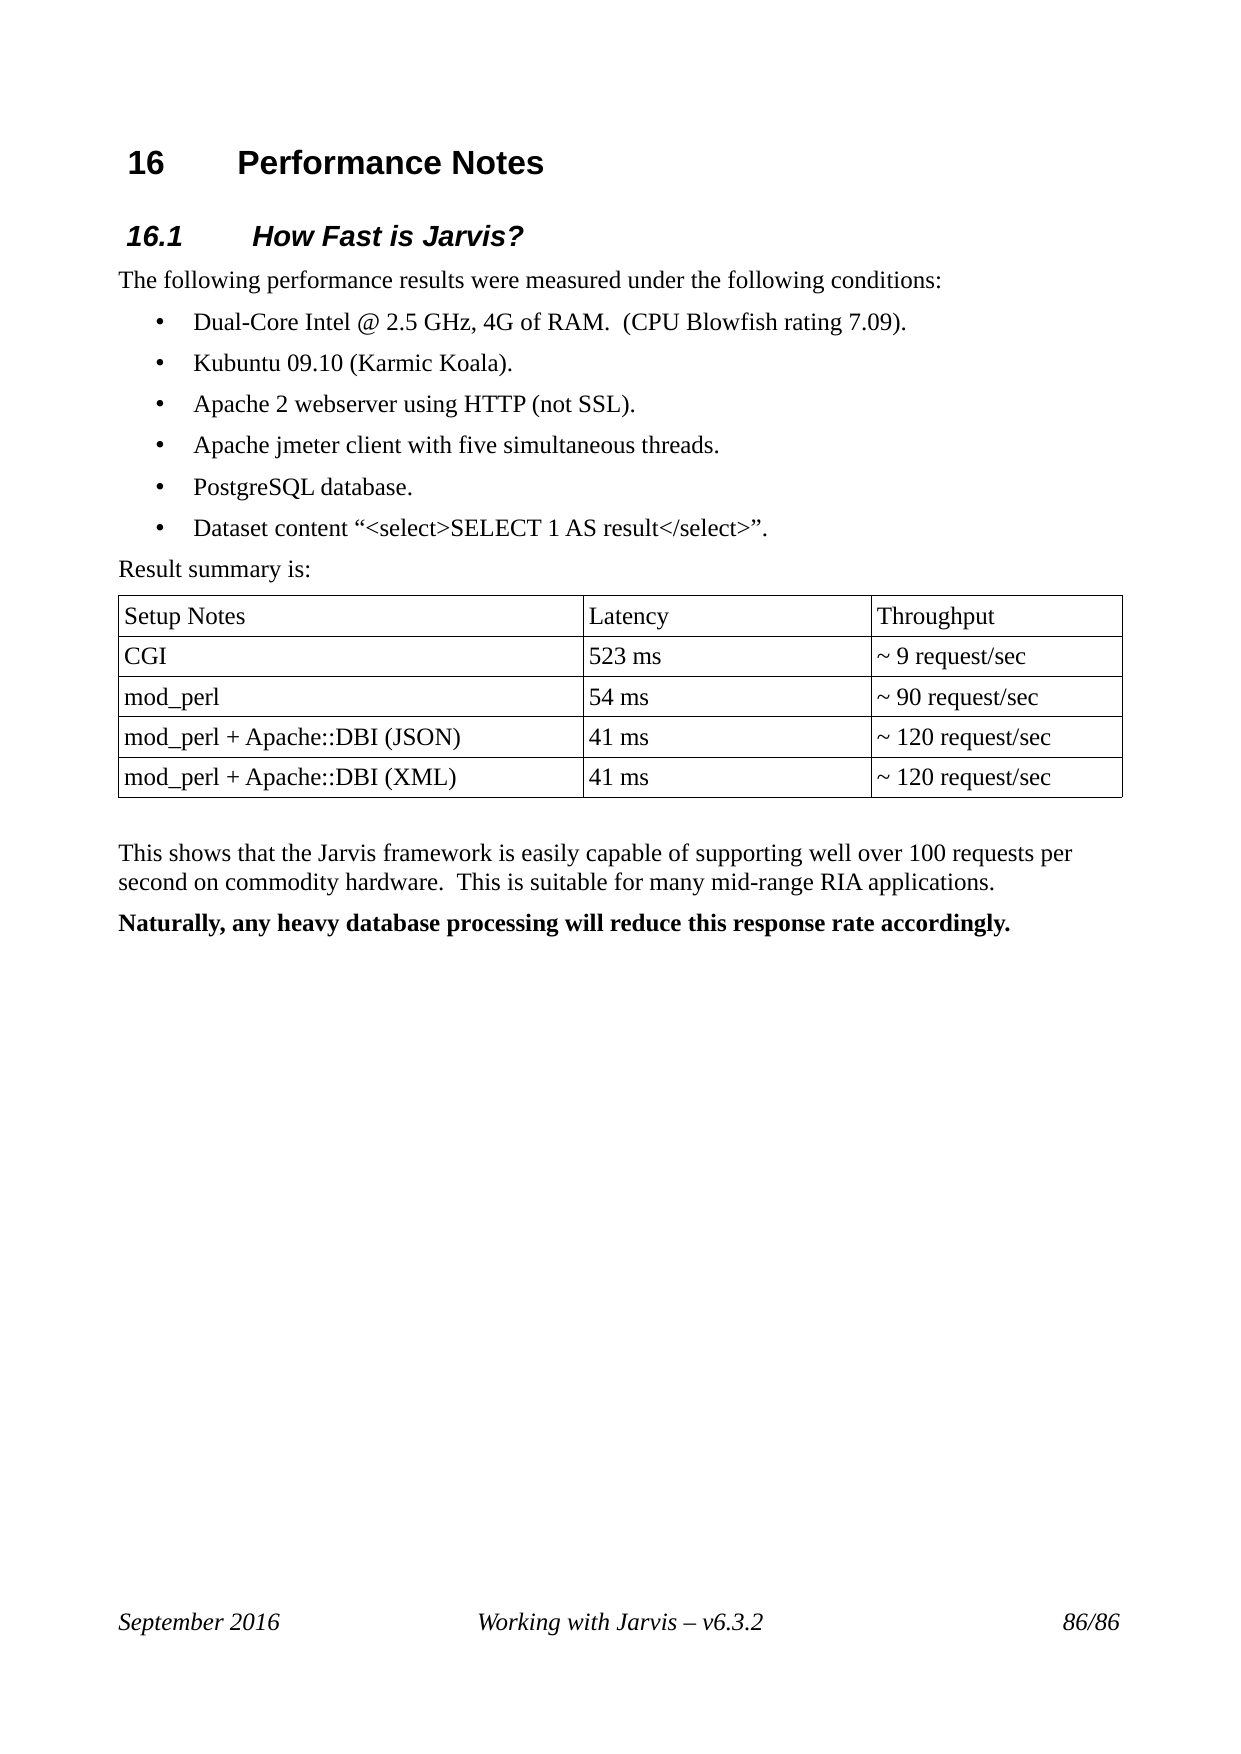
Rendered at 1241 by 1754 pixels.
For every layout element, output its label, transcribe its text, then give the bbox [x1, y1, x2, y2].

table_cell mod_perl + Apache::DBI (JSON) [119, 717, 583, 757]
table_header Setup Notes [119, 596, 583, 636]
list Apache jmeter client with five simultaneous threads. [156, 430, 1122, 459]
text This shows that the Jarvis framework is easily capable of supporting well over 100 requests per second on commodity hardware. This is suitable for many mid-range RIA applications. [118, 838, 1122, 896]
text Result summary is: [118, 554, 1122, 583]
table_cell CGI [119, 637, 583, 676]
table_cell ~ 120 request/sec [872, 758, 1122, 797]
list Dual-Core Intel @ 2.5 GHz, 4G of RAM. (CPU Blowfish rating 7.09). [156, 307, 1122, 335]
text Naturally, any heavy database processing will reduce this response rate accordingly. [118, 908, 1122, 937]
table_cell 54 ms [584, 677, 871, 716]
list Kubuntu 09.10 (Karmic Koala). [156, 348, 1122, 377]
table_cell ~ 90 request/sec [872, 677, 1122, 716]
table_cell 41 ms [584, 717, 871, 757]
table_cell ~ 9 request/sec [872, 637, 1122, 676]
table_cell 523 ms [584, 637, 871, 676]
table_cell mod_perl + Apache::DBI (XML) [119, 758, 583, 797]
table_cell 41 ms [584, 758, 871, 797]
table_cell ~ 120 request/sec [872, 717, 1122, 757]
list PostgreSQL database. [156, 472, 1122, 500]
subtitle Performance Notes [118, 143, 1122, 182]
table_header Latency [584, 596, 871, 636]
table_cell mod_perl [119, 677, 583, 716]
list Dataset content “<select>SELECT 1 AS result</select>”. [156, 513, 1122, 542]
text The following performance results were measured under the following conditions: [118, 265, 1122, 294]
table_header Throughput [872, 596, 1122, 636]
list Apache 2 webserver using HTTP (not SSL). [156, 389, 1122, 418]
subtitle How Fast is Jarvis? [118, 219, 1122, 253]
